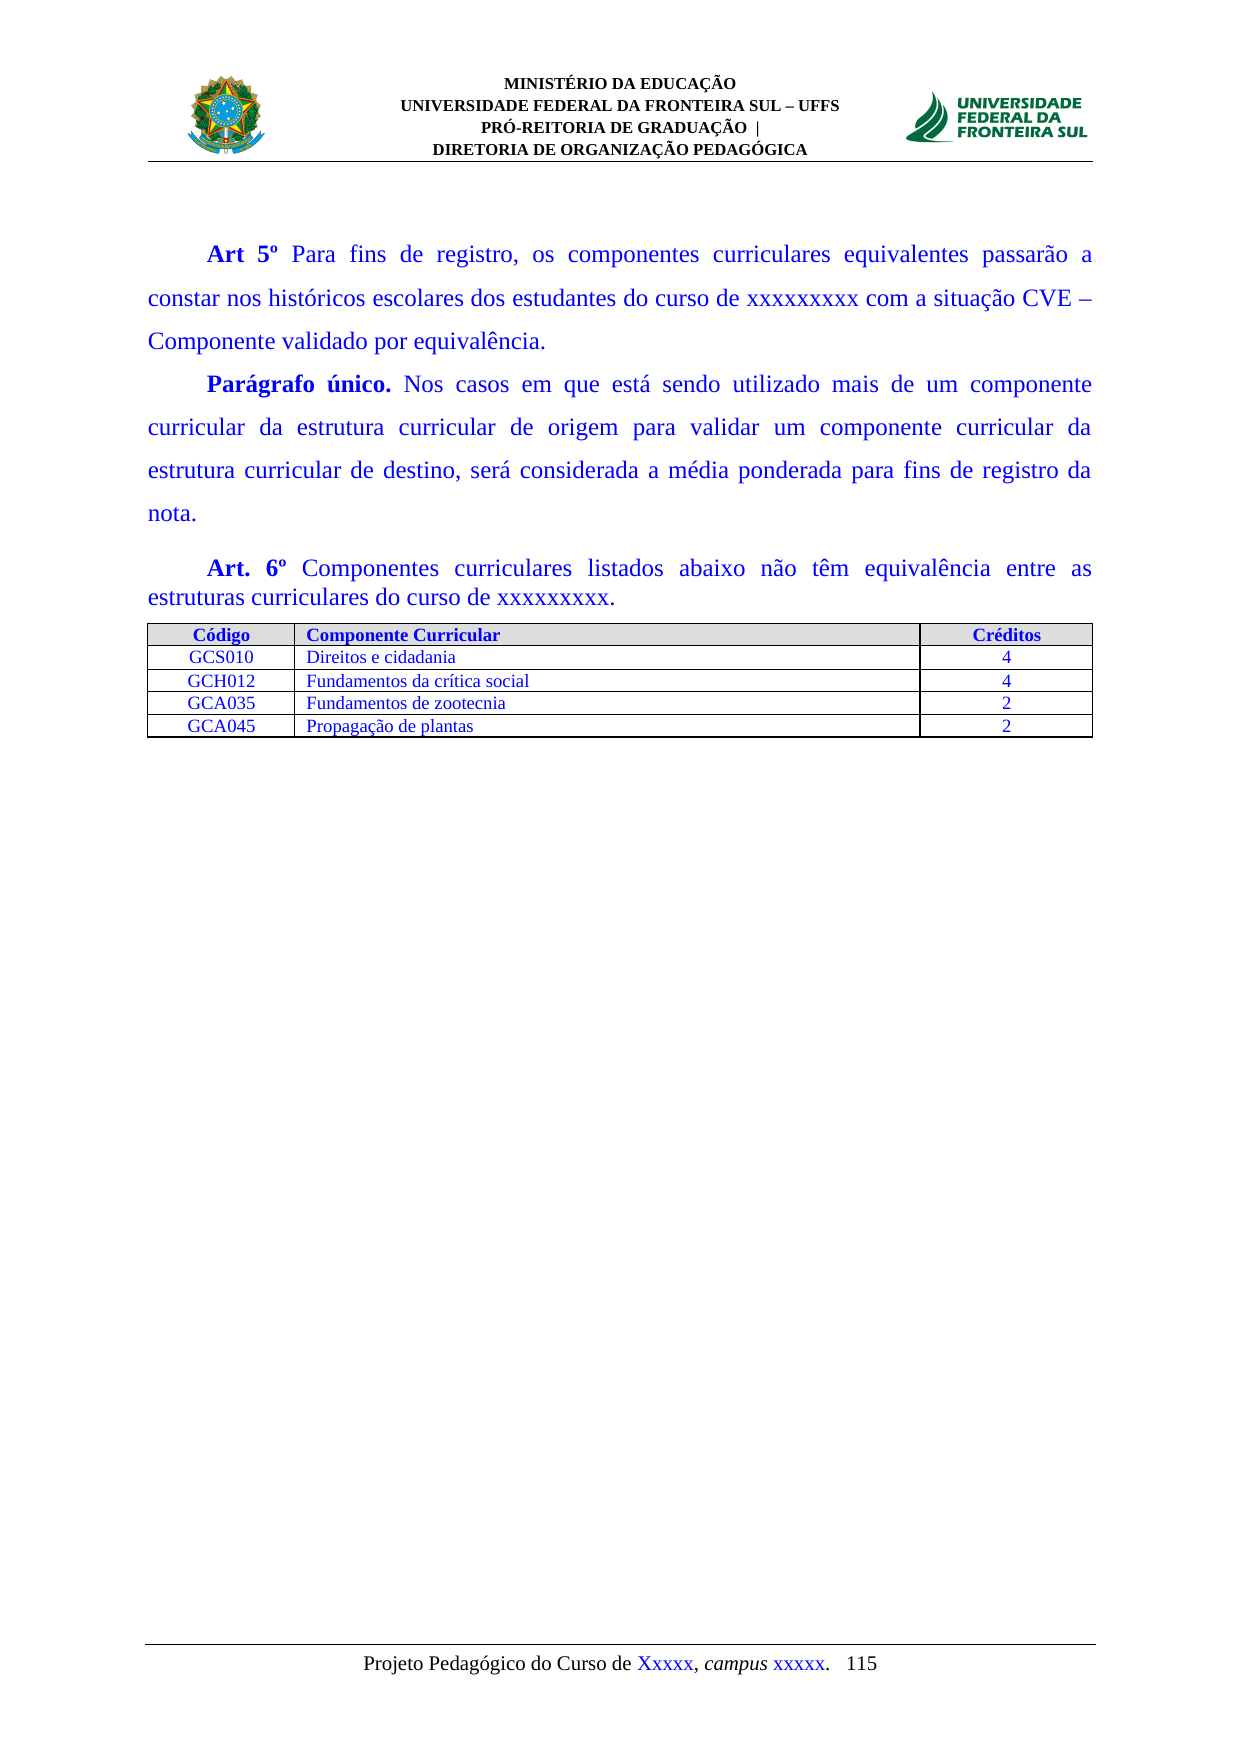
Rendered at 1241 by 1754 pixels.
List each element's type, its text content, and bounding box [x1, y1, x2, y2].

table_cell 4 [921, 670, 1092, 691]
table_cell Propagação de plantas [295, 715, 919, 736]
table_cell Fundamentos da crítica social [295, 670, 919, 691]
table_cell 4 [921, 646, 1092, 668]
table_header Componente Curricular [295, 624, 919, 645]
picture [187, 76, 265, 154]
table_cell Direitos e cidadania [295, 646, 919, 668]
table_header Créditos [921, 624, 1092, 645]
text Art. 6º Componentes curriculares listados abaixo não têm equivalência entre as estruturas curriculares do curso de xxxxxxxxx. [148, 553, 1093, 611]
table_cell GCA035 [148, 692, 294, 714]
table_cell 2 [921, 692, 1092, 714]
text Parágrafo único. Nos casos em que está sendo utilizado mais de um componente curricular da estrutura curricular de origem para validar um componente curricular da estrutura curricular de destino, será considerada a média ponderada para fins de registro da nota. [148, 369, 1093, 527]
table_cell GCA045 [148, 715, 294, 736]
table_cell Fundamentos de zootecnia [295, 692, 919, 714]
picture [903, 90, 1090, 146]
table_cell GCS010 [148, 646, 294, 668]
table_header Código [148, 624, 294, 645]
table_cell GCH012 [148, 670, 294, 691]
table_cell 2 [921, 715, 1092, 736]
text Art 5º Para fins de registro, os componentes curriculares equivalentes passarão a constar nos históricos escolares dos estudantes do curso de xxxxxxxxx com a situação CVE – Componente validado por equivalência. [148, 239, 1093, 354]
